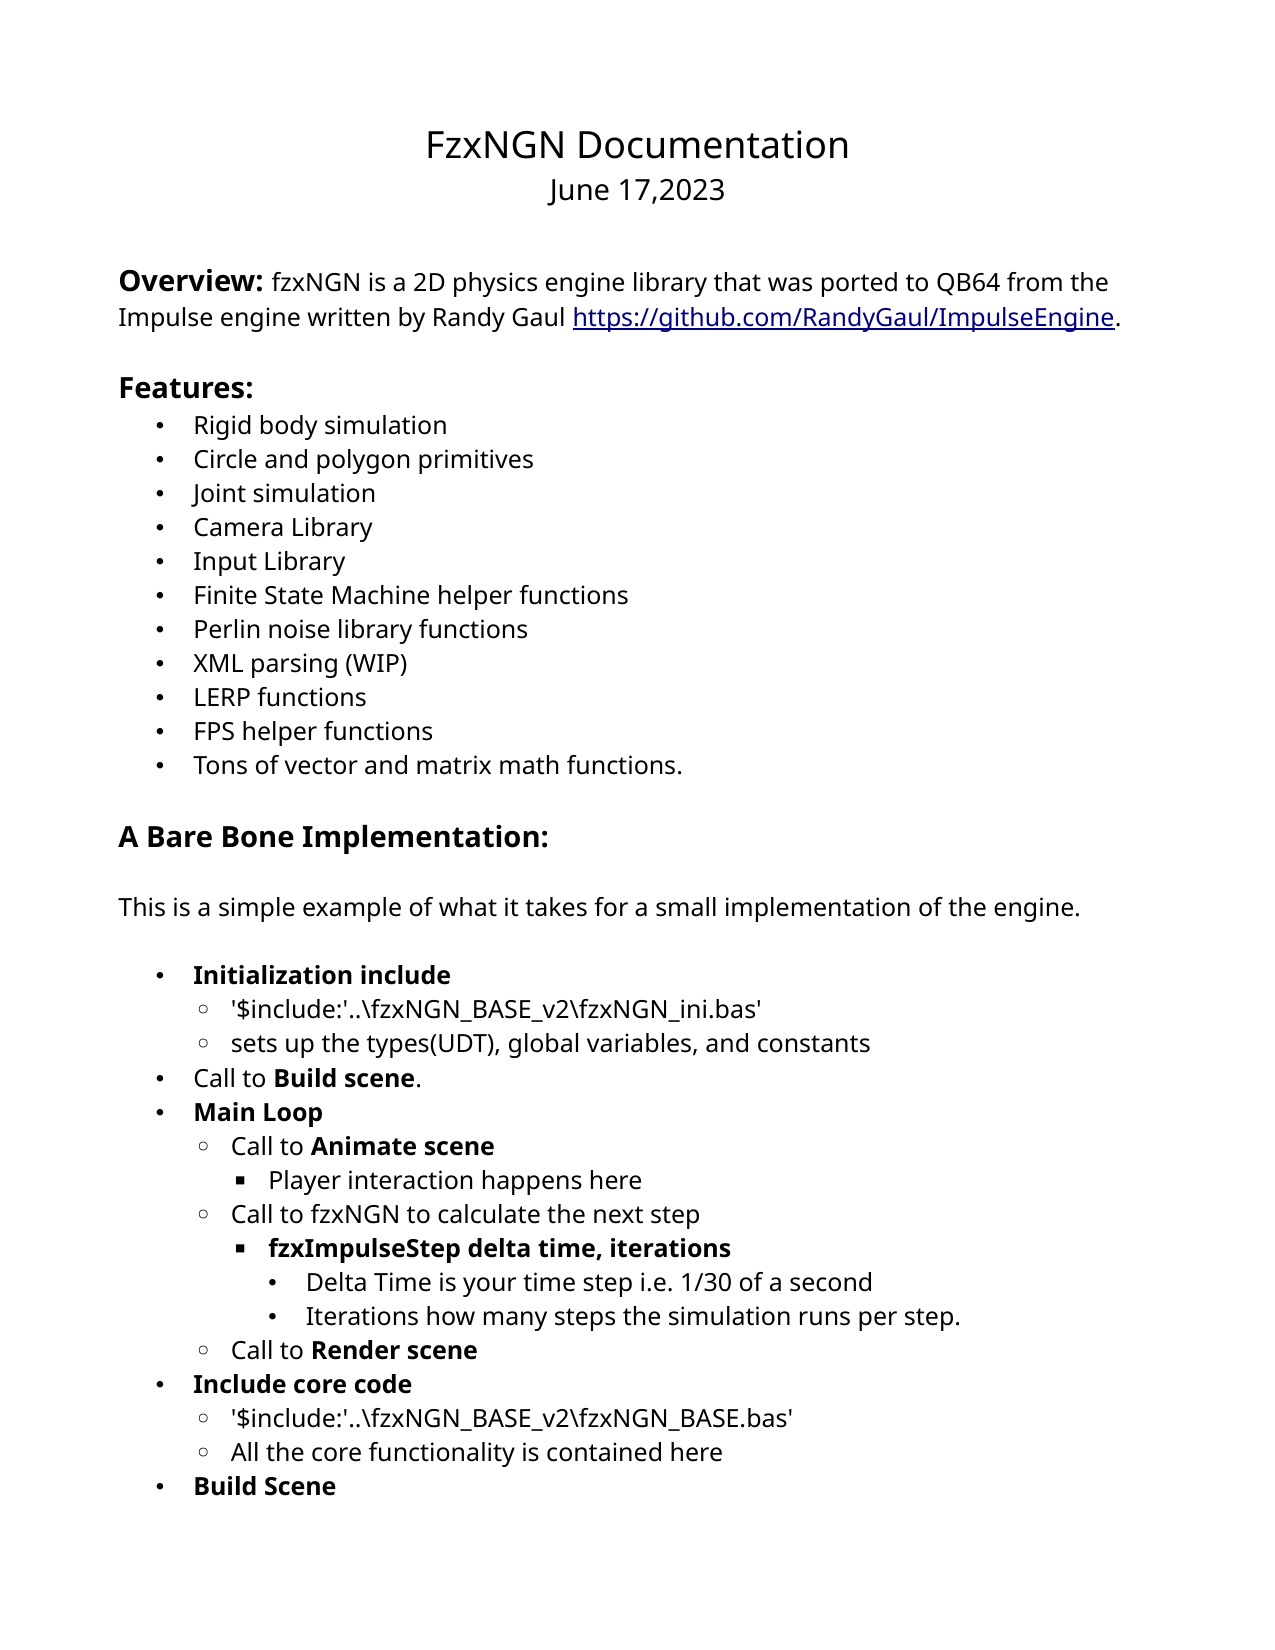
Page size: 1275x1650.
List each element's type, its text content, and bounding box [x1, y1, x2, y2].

text Overview: fzxNGN is a 2D physics engine library that was ported to QB64 from the Impulse engine written by Randy Gaul https://github.com/RandyGaul/ImpulseEngine. [118, 260, 1157, 334]
list Input Library [156, 544, 1157, 578]
list Call to fzxNGN to calculate the next step [193, 1196, 1157, 1231]
list Finite State Machine helper functions [156, 578, 1157, 612]
list Call to Render scene [193, 1333, 1157, 1367]
list Camera Library [156, 509, 1157, 544]
text June 17,2023 [118, 169, 1157, 209]
list Rigid body simulation [156, 407, 1157, 441]
list All the core functionality is contained here [193, 1435, 1157, 1469]
text Features: [118, 368, 1157, 407]
list '$include:'..\fzxNGN_BASE_v2\fzxNGN_ini.bas' [193, 992, 1157, 1026]
list Main Loop [156, 1094, 1157, 1128]
list Include core code [156, 1367, 1157, 1401]
list fzxImpulseStep delta time, iterations [231, 1231, 1157, 1264]
list Tons of vector and matrix math functions. [156, 748, 1157, 782]
list FPS helper functions [156, 714, 1157, 748]
list Circle and polygon primitives [156, 441, 1157, 476]
list Joint simulation [156, 476, 1157, 509]
list Initialization include [156, 958, 1157, 992]
list '$include:'..\fzxNGN_BASE_v2\fzxNGN_BASE.bas' [193, 1401, 1157, 1435]
list Iterations how many steps the simulation runs per step. [268, 1299, 1157, 1333]
list LERP functions [156, 680, 1157, 714]
list sets up the types(UDT), global variables, and constants [193, 1026, 1157, 1060]
text FzxNGN Documentation [118, 118, 1157, 169]
text This is a simple example of what it takes for a small implementation of the engine. [118, 890, 1157, 924]
list Build Scene [156, 1469, 1157, 1503]
list Player interaction happens here [231, 1162, 1157, 1196]
list Call to Build scene. [156, 1060, 1157, 1094]
text A Bare Bone Implementation: [118, 816, 1157, 856]
list Call to Animate scene [193, 1128, 1157, 1162]
list Perlin noise library functions [156, 612, 1157, 646]
list XML parsing (WIP) [156, 646, 1157, 680]
list Delta Time is your time step i.e. 1/30 of a second [268, 1264, 1157, 1299]
